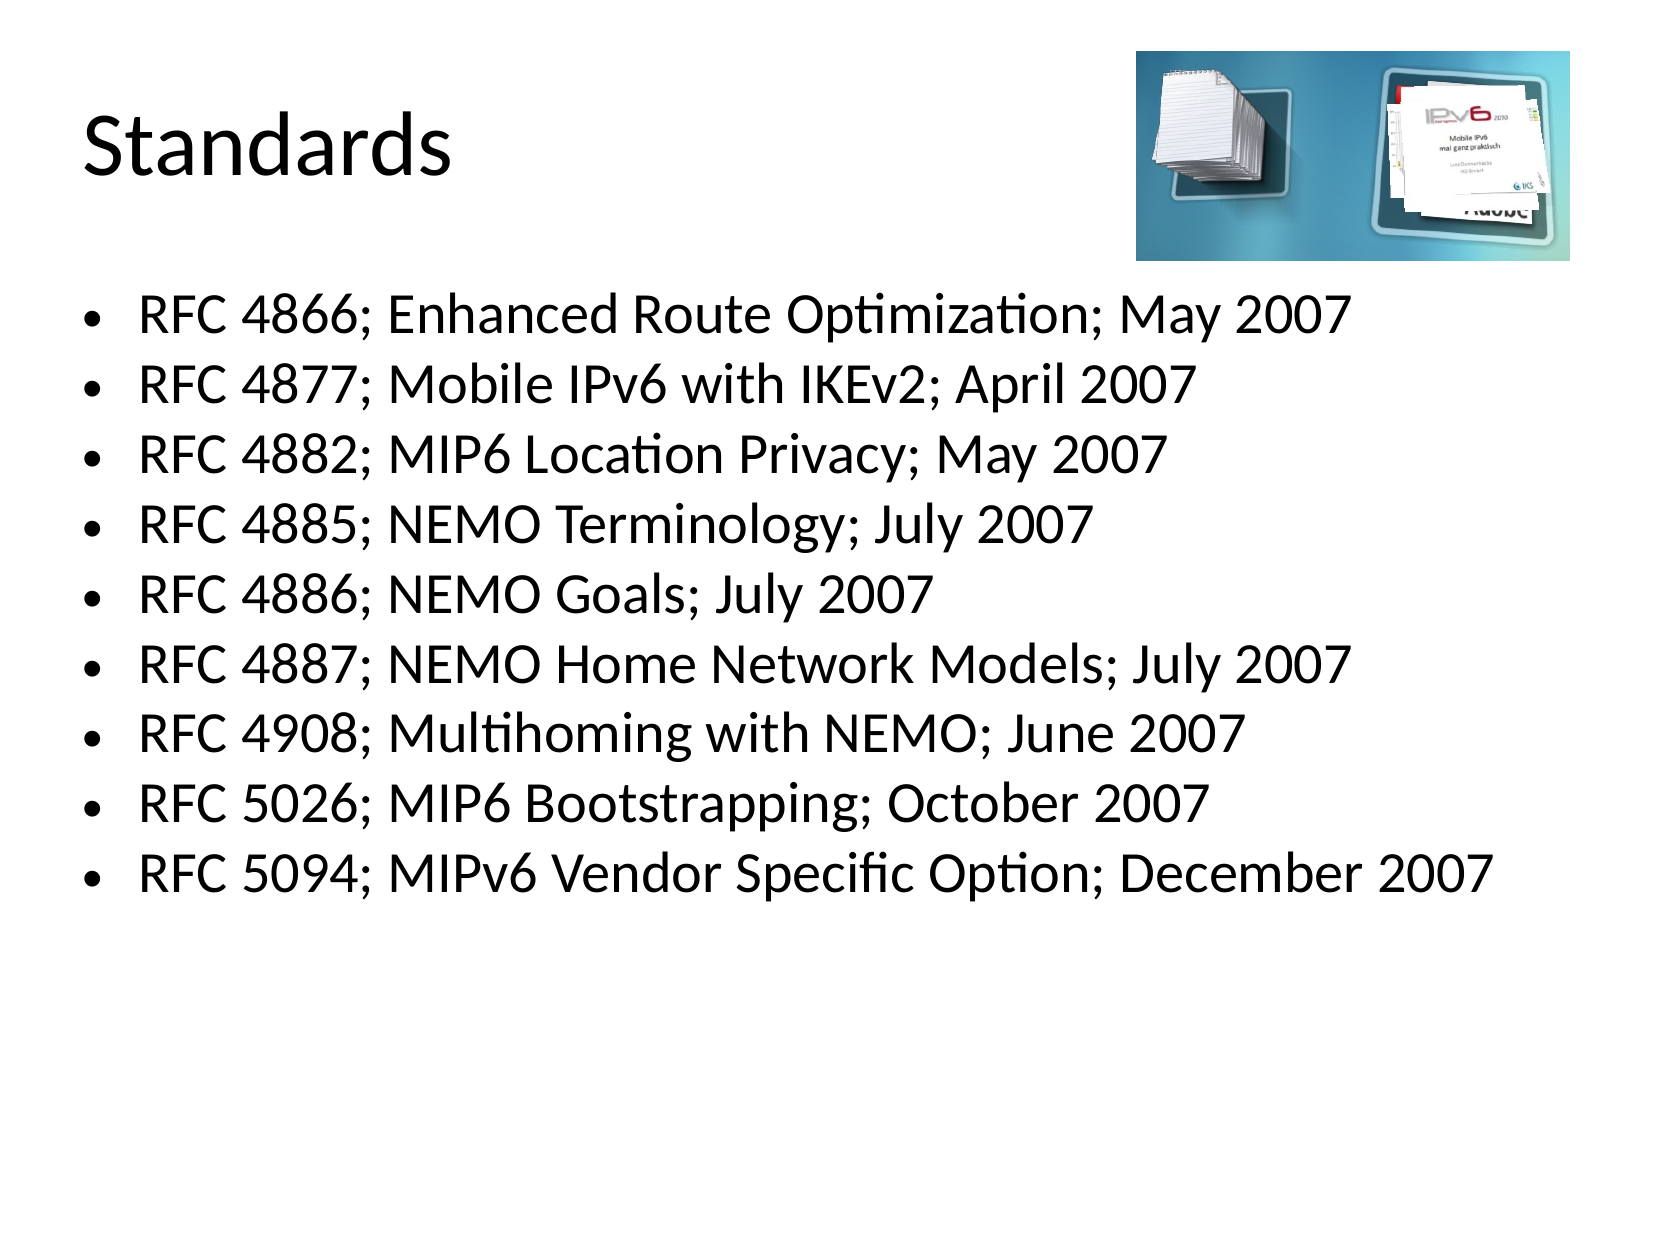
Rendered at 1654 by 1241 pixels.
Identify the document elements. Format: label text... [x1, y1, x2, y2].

list RFC 4866; Enhanced Route Optimization; May 2007 RFC 4877; Mobile IPv6 with IKEv2; April 2007 RFC 4882; MIP6 Location Privacy; May 2007 RFC 4885; NEMO Terminology; July 2007 RFC 4886; NEMO Goals; July 2007 RFC 4887; NEMO Home Network Models; July 2007 RFC 4908; Multihoming with NEMO; June 2007 RFC 5026; MIP6 Bootstrapping; October 2007 RFC 5094; MIPv6 Vendor Specific Option; December 2007 [82, 289, 1571, 1108]
picture [1136, 51, 1570, 261]
title Standards [82, 49, 1571, 257]
